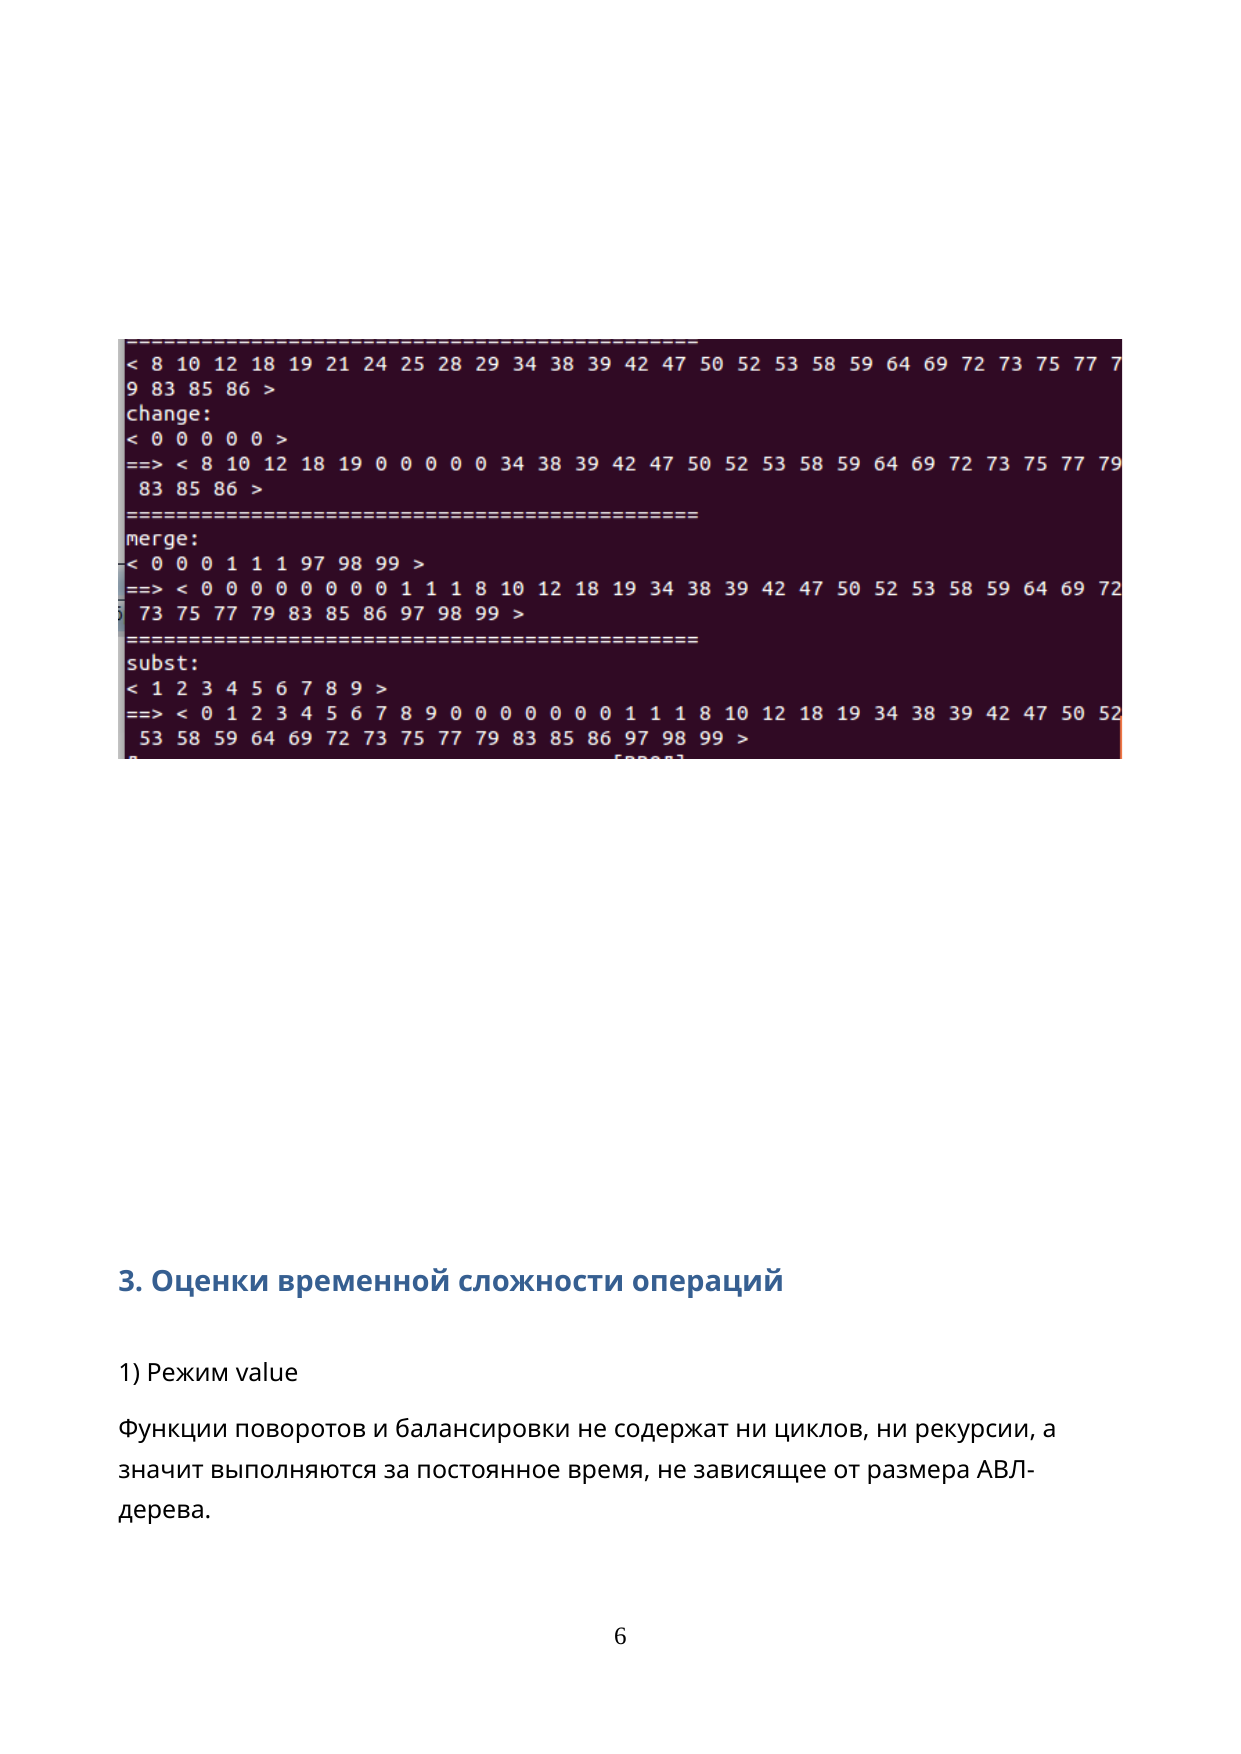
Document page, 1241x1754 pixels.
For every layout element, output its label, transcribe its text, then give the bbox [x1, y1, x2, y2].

text Функции поворотов и балансировки не содержат ни циклов, ни рекурсии, а значит выполняются за постоянное время, не зависящее от размера АВЛ-дерева. [118, 1411, 1122, 1526]
text 1) Режим value [118, 1355, 1122, 1389]
picture [118, 339, 1123, 759]
subtitle 3. Оценки временной сложности операций [118, 1260, 1122, 1300]
